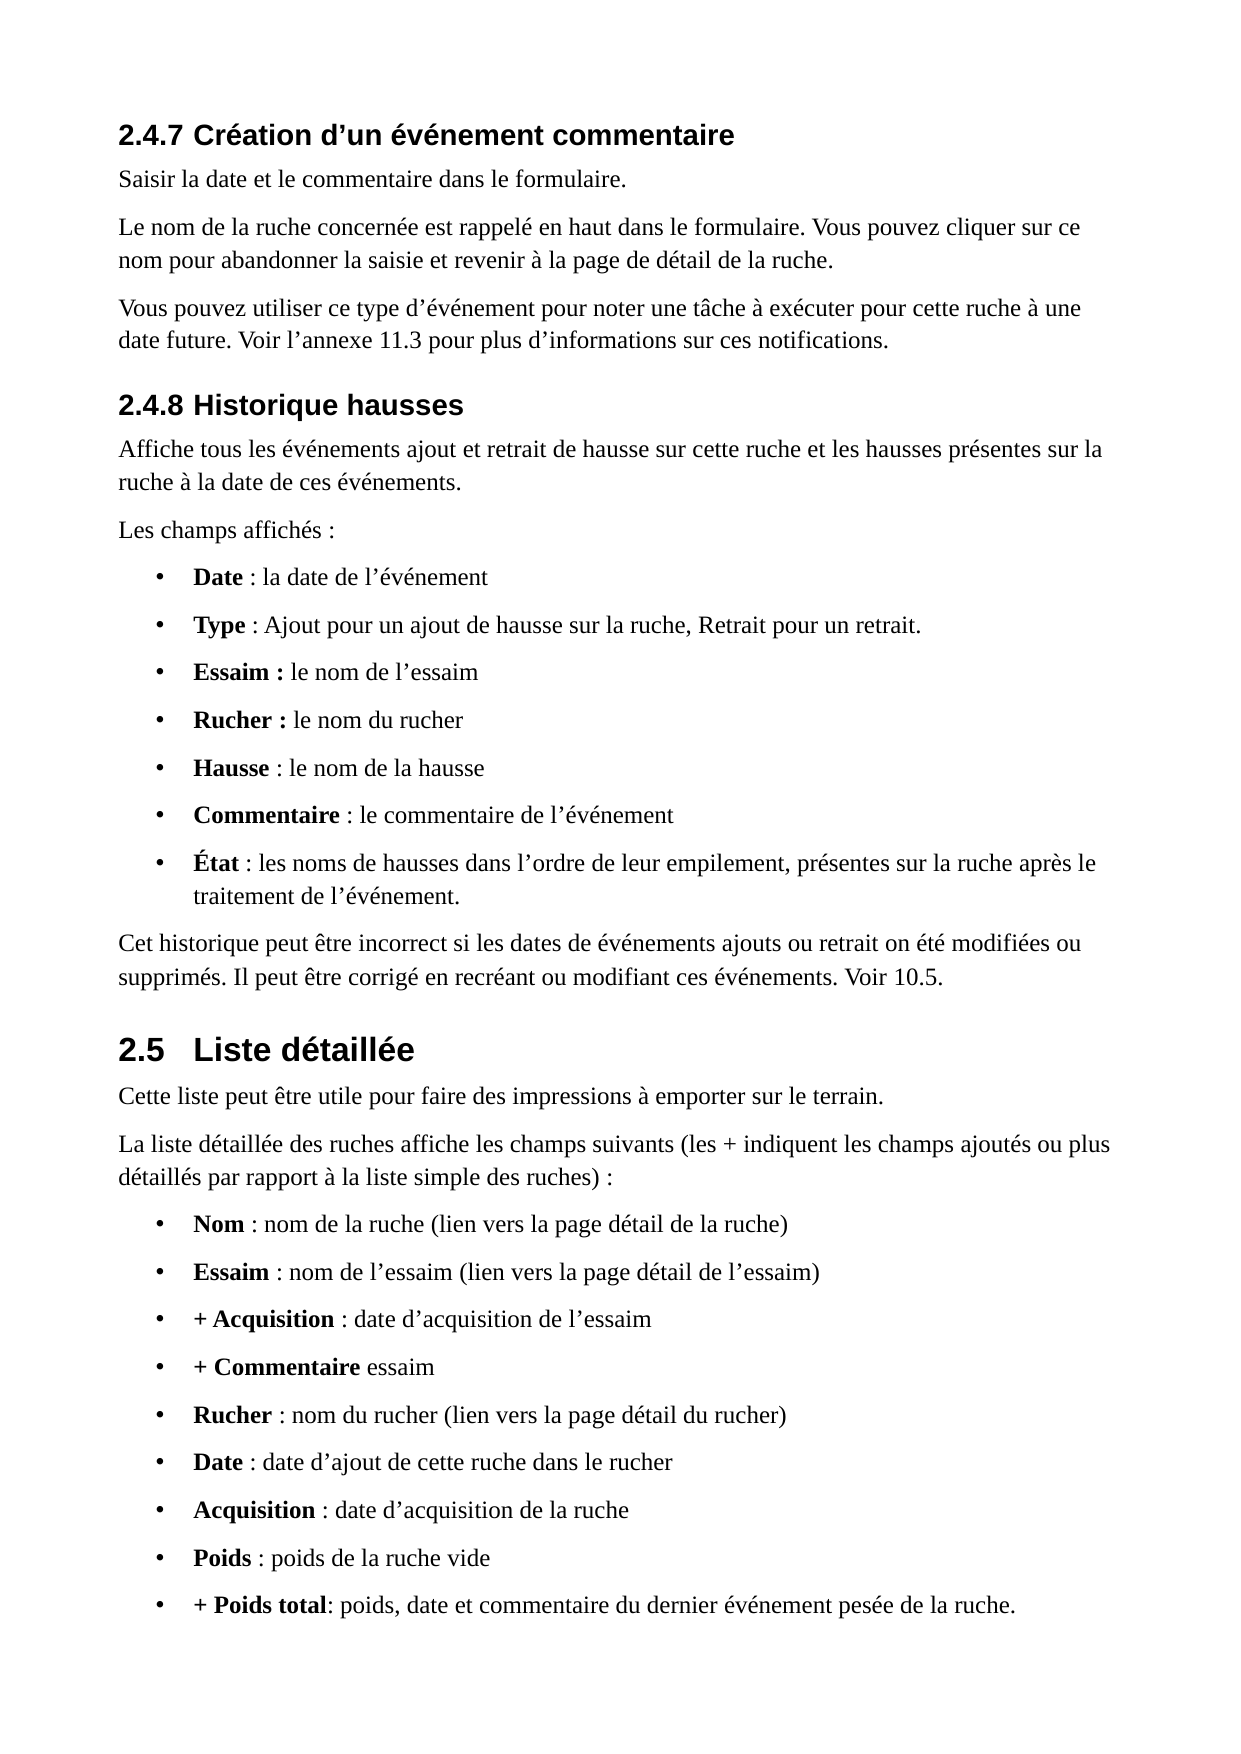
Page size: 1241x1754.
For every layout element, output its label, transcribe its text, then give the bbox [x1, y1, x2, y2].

list Rucher : le nom du rucher [156, 705, 1122, 734]
list + Acquisition : date d’acquisition de l’essaim [156, 1304, 1122, 1333]
text Affiche tous les événements ajout et retrait de hausse sur cette ruche et les hausses présentes sur la ruche à la date de ces événements. [118, 434, 1122, 496]
text Le nom de la ruche concernée est rappelé en haut dans le formulaire. Vous pouvez cliquer sur ce nom pour abandonner la saisie et revenir à la page de détail de la ruche. [118, 212, 1122, 274]
subtitle Création d’un événement commentaire [118, 118, 1122, 152]
subtitle Liste détaillée [118, 1030, 1122, 1069]
list Poids : poids de la ruche vide [156, 1543, 1122, 1571]
list Essaim : le nom de l’essaim [156, 657, 1122, 686]
list + Poids total: poids, date et commentaire du dernier événement pesée de la ruche. [156, 1590, 1122, 1619]
text Saisir la date et le commentaire dans le formulaire. [118, 164, 1122, 193]
text Vous pouvez utiliser ce type d’événement pour noter une tâche à exécuter pour cette ruche à une date future. Voir l’annexe 11.3 pour plus d’informations sur ces notifications. [118, 293, 1122, 354]
list Rucher : nom du rucher (lien vers la page détail du rucher) [156, 1400, 1122, 1428]
text Cet historique peut être incorrect si les dates de événements ajouts ou retrait on été modifiées ou supprimés. Il peut être corrigé en recréant ou modifiant ces événements. Voir 10.5. [118, 928, 1122, 990]
list Essaim : nom de l’essaim (lien vers la page détail de l’essaim) [156, 1257, 1122, 1286]
list + Commentaire essaim [156, 1352, 1122, 1381]
list Hausse : le nom de la hausse [156, 753, 1122, 781]
text La liste détaillée des ruches affiche les champs suivants (les + indiquent les champs ajoutés ou plus détaillés par rapport à la liste simple des ruches) : [118, 1129, 1122, 1191]
text Cette liste peut être utile pour faire des impressions à emporter sur le terrain. [118, 1081, 1122, 1110]
list Commentaire : le commentaire de l’événement [156, 800, 1122, 829]
list Type : Ajout pour un ajout de hausse sur la ruche, Retrait pour un retrait. [156, 610, 1122, 639]
list Date : date d’ajout de cette ruche dans le rucher [156, 1447, 1122, 1476]
list Date : la date de l’événement [156, 562, 1122, 591]
subtitle Historique hausses [118, 388, 1122, 422]
list Acquisition : date d’acquisition de la ruche [156, 1495, 1122, 1524]
list État : les noms de hausses dans l’ordre de leur empilement, présentes sur la ruche après le traitement de l’événement. [156, 848, 1122, 910]
list Nom : nom de la ruche (lien vers la page détail de la ruche) [156, 1209, 1122, 1238]
text Les champs affichés : [118, 515, 1122, 543]
